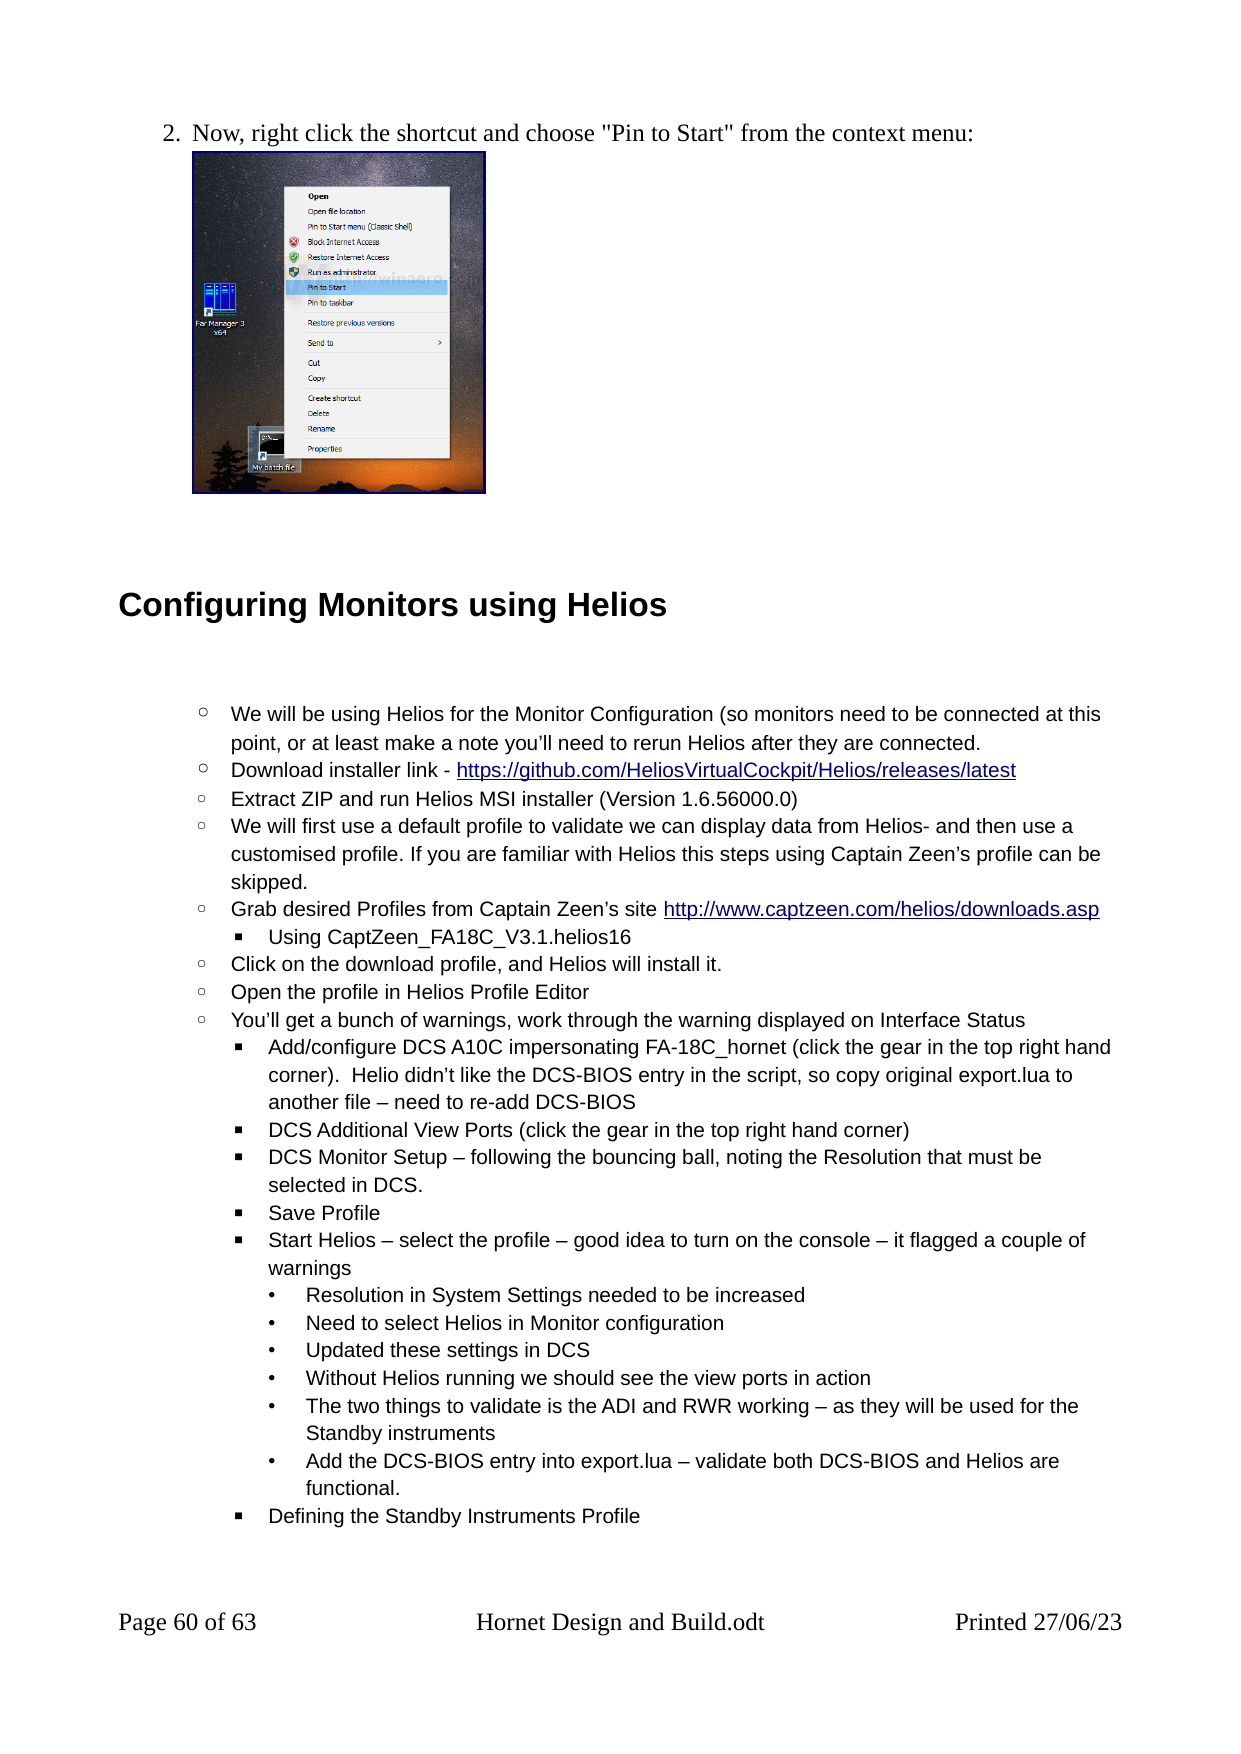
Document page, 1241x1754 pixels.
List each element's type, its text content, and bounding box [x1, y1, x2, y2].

list Without Helios running we should see the view ports in action [268, 1366, 1122, 1390]
list Start Helios – select the profile – good idea to turn on the console – it flagged a couple of warnings [231, 1228, 1122, 1279]
picture [194, 153, 483, 492]
list Extract ZIP and run Helios MSI installer (Version 1.6.56000.0) [193, 787, 1122, 811]
list We will first use a default profile to validate we can display data from Helios- and then use a customised profile. If you are familiar with Helios this steps using Captain Zeen’s profile can be skipped. [193, 814, 1122, 893]
list Now, right click the shortcut and choose "Pin to Start" from the context menu: [162, 118, 1122, 153]
list DCS Additional View Ports (click the gear in the top right hand corner) [231, 1118, 1122, 1142]
list Resolution in System Settings needed to be increased [268, 1283, 1122, 1307]
list Updated these settings in DCS [268, 1338, 1122, 1362]
list Add the DCS-BIOS entry into export.lua – validate both DCS-BIOS and Helios are functional. [268, 1448, 1122, 1500]
list Using CaptZeen_FA18C_V3.1.helios16 [231, 924, 1122, 949]
list Defining the Standby Instruments Profile [231, 1504, 1122, 1528]
list Download installer link - https://github.com/HeliosVirtualCockpit/Helios/releases/latest [193, 758, 1122, 783]
list Add/configure DCS A10C impersonating FA-18C_hornet (click the gear in the top right hand corner). Helio didn’t like the DCS-BIOS entry in the script, so copy original export.lua to another file – need to re-add DCS-BIOS [231, 1035, 1122, 1114]
list We will be using Helios for the Monitor Configuration (so monitors need to be connected at this point, or at least make a note you’ll need to rerun Helios after they are connected. [193, 702, 1122, 754]
list DCS Monitor Setup – following the bouncing ball, noting the Resolution that must be selected in DCS. [231, 1145, 1122, 1197]
list You’ll get a bunch of warnings, work through the warning displayed on Interface Status [193, 1007, 1122, 1031]
list Save Profile [231, 1200, 1122, 1224]
list Click on the download profile, and Helios will install it. [193, 952, 1122, 976]
list Need to select Helios in Monitor configuration [268, 1311, 1122, 1335]
subtitle Configuring Monitors using Helios [118, 585, 1122, 623]
list Open the profile in Helios Profile Editor [193, 980, 1122, 1004]
list Grab desired Profiles from Captain Zeen’s site http://www.captzeen.com/helios/downloads.asp [193, 897, 1122, 921]
list The two things to validate is the ADI and RWR working – as they will be used for the Standby instruments [268, 1393, 1122, 1445]
